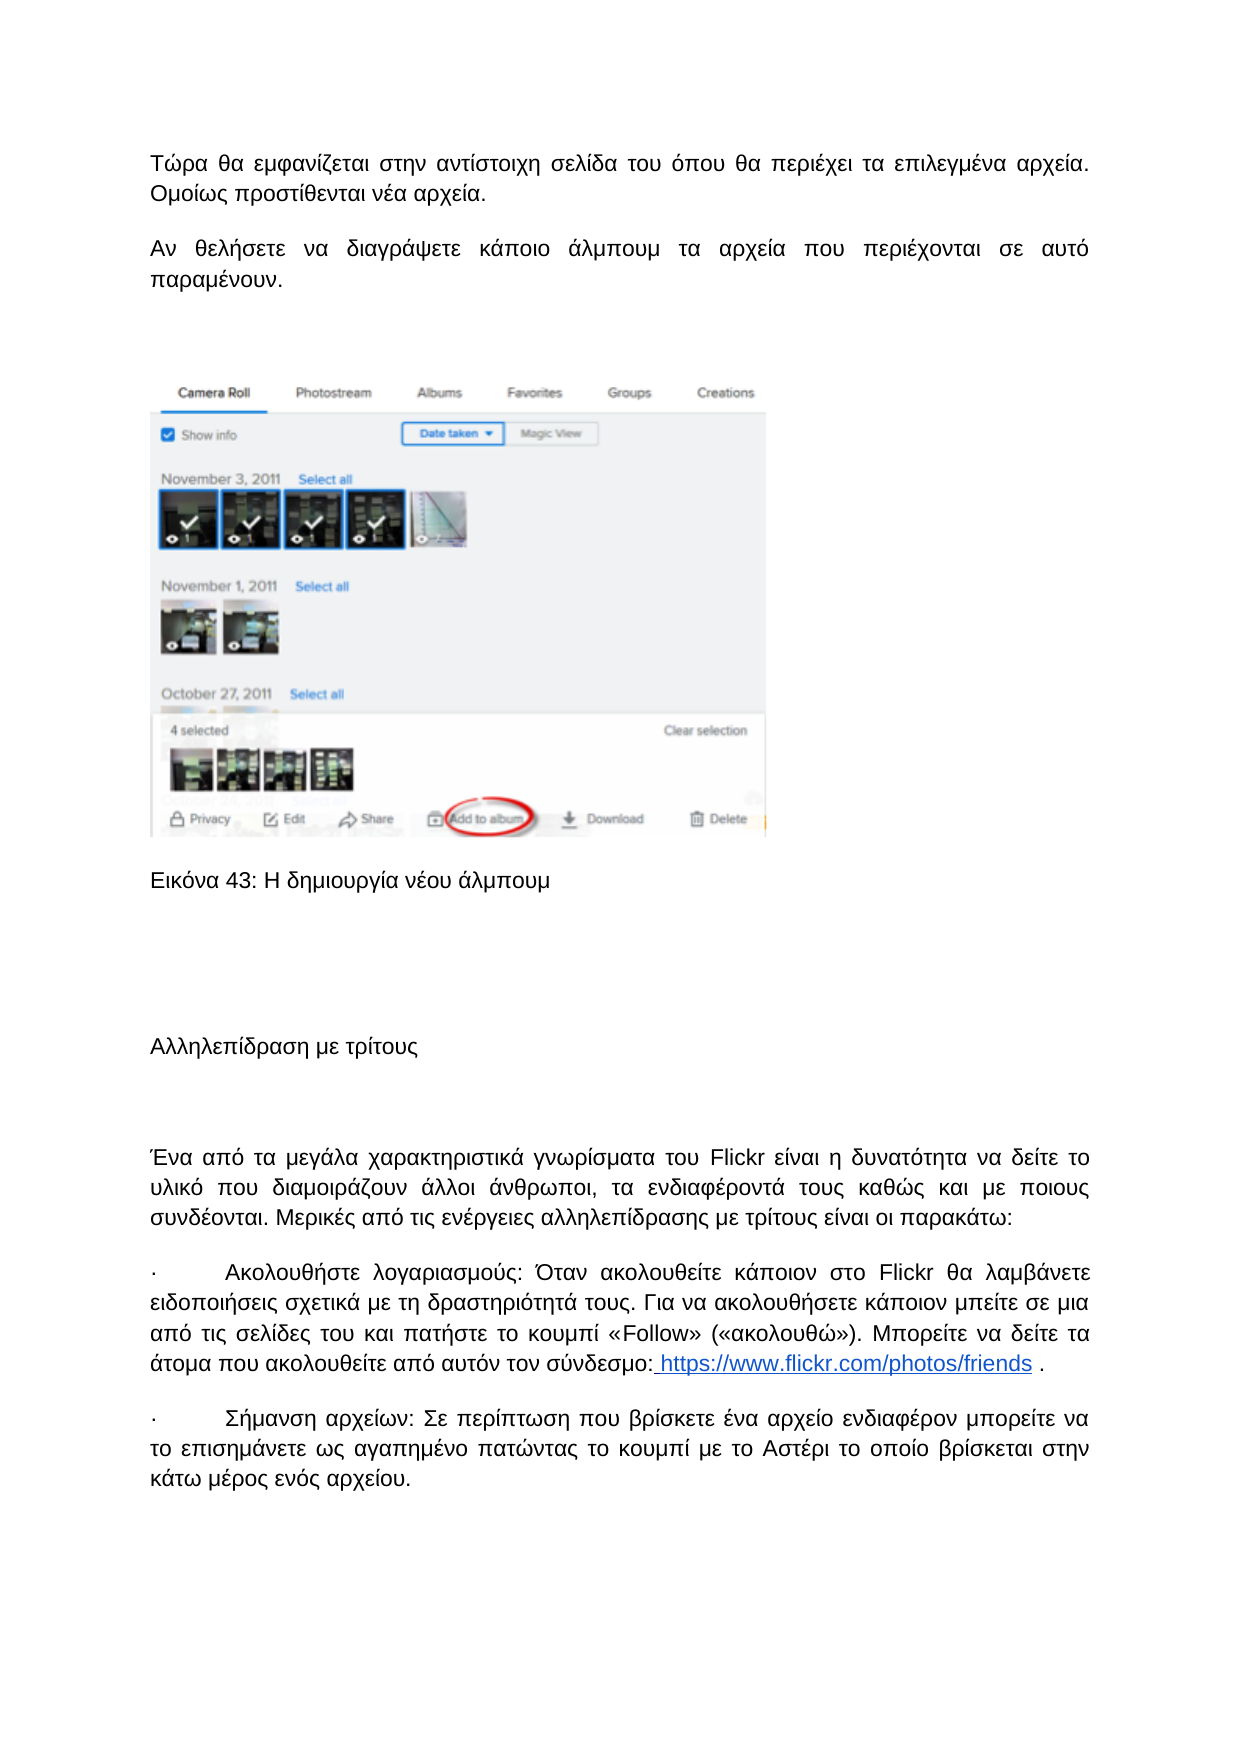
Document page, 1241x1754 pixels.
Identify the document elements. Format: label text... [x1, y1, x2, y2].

text Εικόνα 43: Η δημιουργία νέου άλμπουμ [150, 867, 1091, 894]
text · Ακολουθήστε λογαριασμούς: Όταν ακολουθείτε κάποιον στο Flickr θα λαμβάνετε ειδοποιήσεις σχετικά με τη δραστηριότητά τους. Για να ακολουθήσετε κάποιον μπείτε σε μια από τις σελίδες του και πατήστε το κουμπί «Follow» («ακολουθώ»). Μπορείτε να δείτε τα άτομα που ακολουθείτε από αυτόν τον σύνδεσμο: https://www.flickr.com/photos/friends . [150, 1259, 1091, 1376]
text Αν θελήσετε να διαγράψετε κάποιο άλμπουμ τα αρχεία που περιέχονται σε αυτό παραμένουν. [150, 235, 1091, 292]
text Ένα από τα μεγάλα χαρακτηριστικά γνωρίσματα του Flickr είναι η δυνατότητα να δείτε το υλικό που διαμοιράζουν άλλοι άνθρωποι, τα ενδιαφέροντά τους καθώς και με ποιους συνδέονται. Μερικές από τις ενέργειες αλληλεπίδρασης με τρίτους είναι οι παρακάτω: [150, 1143, 1091, 1230]
text Τώρα θα εμφανίζεται στην αντίστοιχη σελίδα του όπου θα περιέχει τα επιλεγμένα αρχεία. Ομοίως προστίθενται νέα αρχεία. [150, 150, 1091, 207]
text Αλληλεπίδραση με τρίτους [150, 1033, 1091, 1059]
text · Σήμανση αρχείων: Σε περίπτωση που βρίσκετε ένα αρχείο ενδιαφέρον μπορείτε να το επισημάνετε ως αγαπημένο πατώντας το κουμπί με το Αστέρι το οποίο βρίσκεται στην κάτω μέρος ενός αρχείου. [150, 1405, 1091, 1492]
